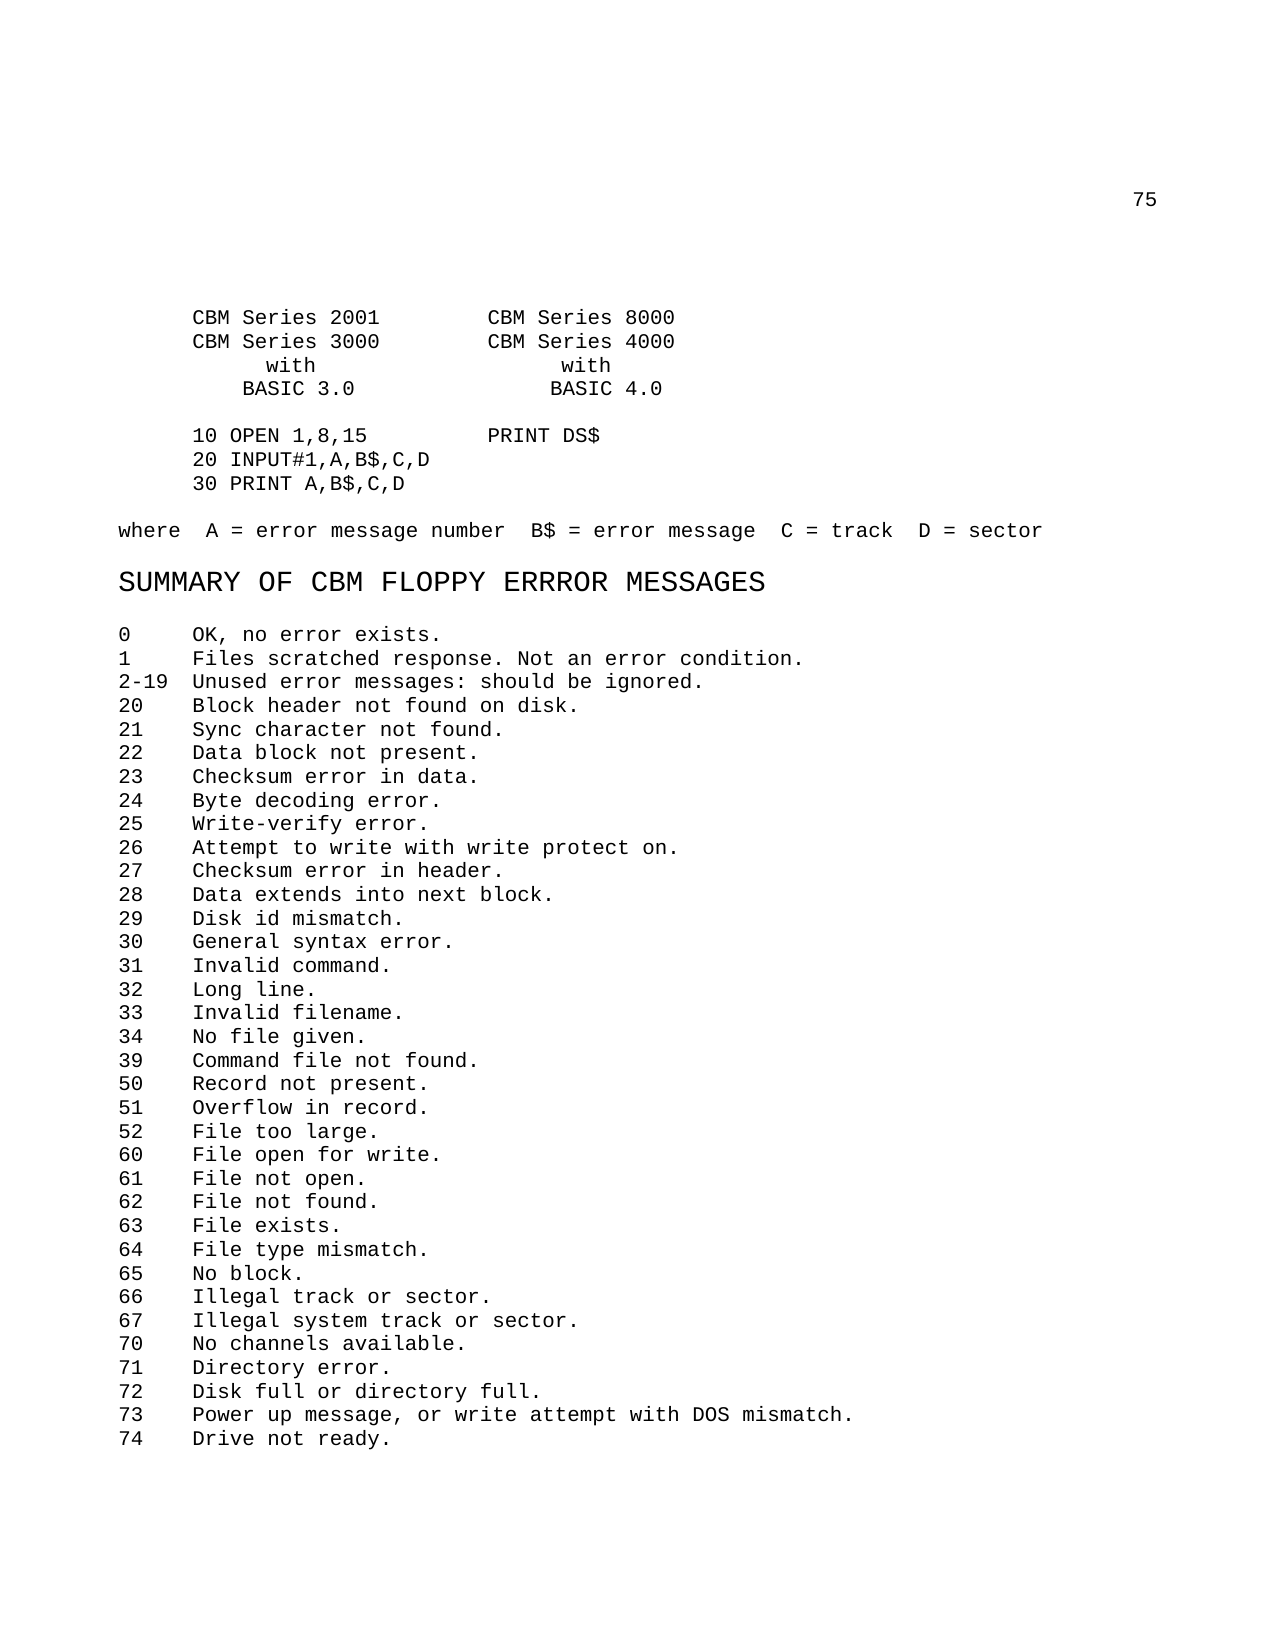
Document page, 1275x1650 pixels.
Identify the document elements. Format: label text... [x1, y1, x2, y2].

text 61 File not open. [118, 1168, 1157, 1192]
text 71 Directory error. [118, 1357, 1157, 1381]
text with with [118, 354, 1157, 378]
text 28 Data extends into next block. [118, 884, 1157, 908]
text 20 INPUT#1,A,B$,C,D [118, 449, 1157, 473]
text 20 Block header not found on disk. [118, 695, 1157, 719]
text CBM Series 3000 CBM Series 4000 [118, 331, 1157, 354]
text 1 Files scratched response. Not an error condition. [118, 648, 1157, 671]
text 66 Illegal track or sector. [118, 1286, 1157, 1310]
text 67 Illegal system track or sector. [118, 1310, 1157, 1333]
text where A = error message number B$ = error message C = track D = sector [118, 520, 1157, 544]
text 30 General syntax error. [118, 931, 1157, 955]
text 31 Invalid command. [118, 955, 1157, 979]
text 74 Drive not ready. [118, 1428, 1157, 1452]
text CBM Series 2001 CBM Series 8000 [118, 307, 1157, 331]
text 65 No block. [118, 1262, 1157, 1286]
text 26 Attempt to write with write protect on. [118, 837, 1157, 861]
text 51 Overflow in record. [118, 1097, 1157, 1121]
text 52 File too large. [118, 1121, 1157, 1144]
text 24 Byte decoding error. [118, 789, 1157, 813]
text 2-19 Unused error messages: should be ignored. [118, 671, 1157, 695]
text 27 Checksum error in header. [118, 861, 1157, 884]
text 23 Checksum error in data. [118, 766, 1157, 789]
text 50 Record not present. [118, 1073, 1157, 1097]
text 63 File exists. [118, 1215, 1157, 1239]
text 39 Command file not found. [118, 1050, 1157, 1073]
text 21 Sync character not found. [118, 719, 1157, 742]
text 30 PRINT A,B$,C,D [118, 473, 1157, 496]
text 62 File not found. [118, 1192, 1157, 1215]
text 10 OPEN 1,8,15 PRINT DS$ [118, 426, 1157, 449]
text 29 Disk id mismatch. [118, 908, 1157, 931]
text 25 Write-verify error. [118, 813, 1157, 837]
text 22 Data block not present. [118, 742, 1157, 766]
text 73 Power up message, or write attempt with DOS mismatch. [118, 1404, 1157, 1428]
text 33 Invalid filename. [118, 1002, 1157, 1026]
text 32 Long line. [118, 979, 1157, 1002]
text 60 File open for write. [118, 1144, 1157, 1168]
text 34 No file given. [118, 1026, 1157, 1050]
text 64 File type mismatch. [118, 1239, 1157, 1262]
text 72 Disk full or directory full. [118, 1381, 1157, 1404]
text 75 [118, 189, 1157, 213]
text 70 No channels available. [118, 1333, 1157, 1357]
text 0 OK, no error exists. [118, 624, 1157, 648]
text SUMMARY OF CBM FLOPPY ERRROR MESSAGES [118, 567, 1157, 600]
text BASIC 3.0 BASIC 4.0 [118, 378, 1157, 402]
